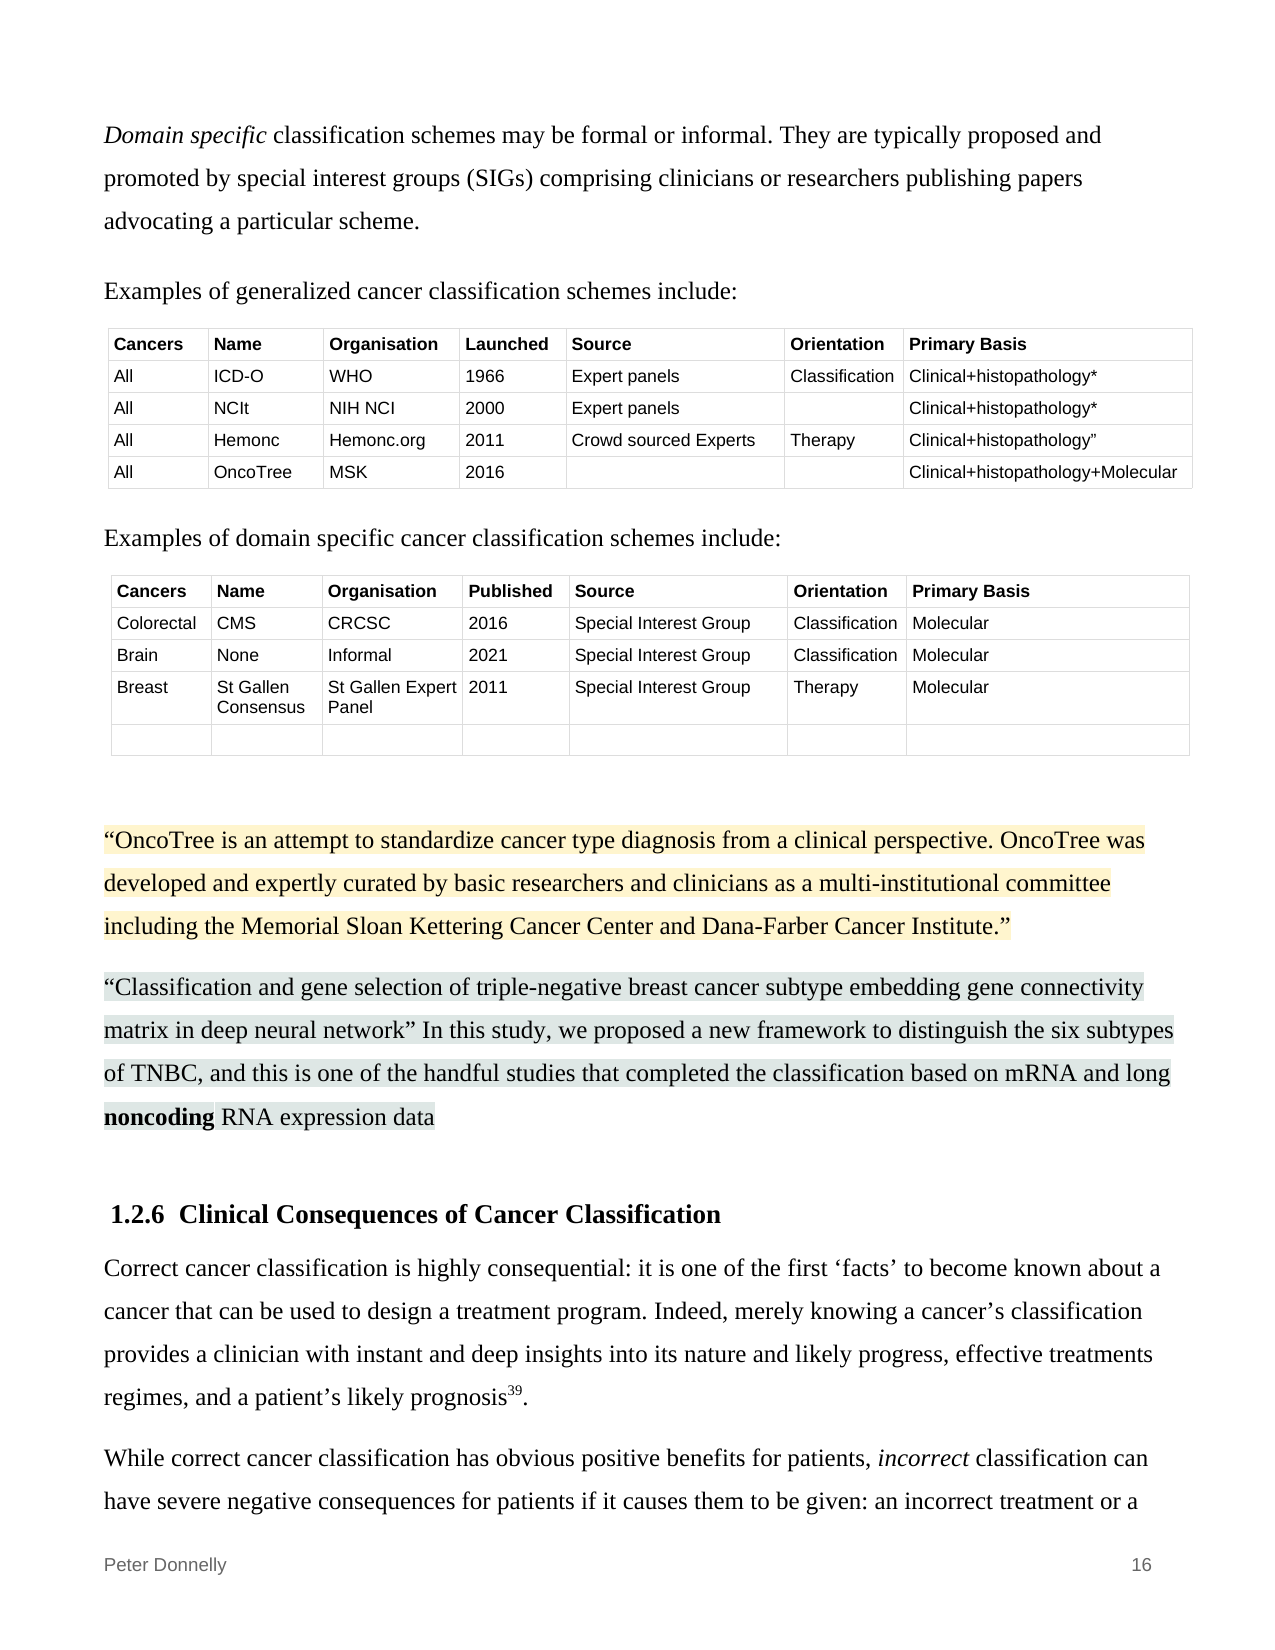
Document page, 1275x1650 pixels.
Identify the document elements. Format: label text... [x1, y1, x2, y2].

table_cell OncoTree [209, 457, 323, 488]
table_cell WHO [324, 361, 459, 392]
table_cell [463, 725, 569, 755]
table_cell 2016 [463, 608, 569, 639]
table_cell [112, 725, 211, 755]
table_header Cancers [109, 329, 208, 360]
text Domain specific classification schemes may be formal or informal. They are typically proposed and promoted by special interest groups (SIGs) comprising clinicians or researchers publishing papers advocating a particular scheme. [103, 120, 1181, 235]
text Examples of domain specific cancer classification schemes include: [103, 523, 1181, 552]
table_cell Clinical+histopathology* [904, 393, 1192, 424]
table_cell Molecular [907, 640, 1189, 671]
table_header Cancers [112, 576, 211, 607]
table_cell CMS [212, 608, 322, 639]
table_header Primary Basis [907, 576, 1189, 607]
table_cell Molecular [907, 608, 1189, 639]
table_cell All [109, 361, 208, 392]
table_header Launched [460, 329, 566, 360]
table_cell All [109, 457, 208, 488]
table_cell None [212, 640, 322, 671]
table_cell Special Interest Group [570, 608, 787, 639]
table_cell Expert panels [567, 393, 784, 424]
table_cell Hemonc.org [324, 425, 459, 456]
table_cell Expert panels [567, 361, 784, 392]
table_header Name [212, 576, 322, 607]
table_cell All [109, 425, 208, 456]
table_header Orientation [785, 329, 903, 360]
text Examples of generalized cancer classification schemes include: [103, 276, 1181, 304]
table_cell St Gallen Consensus [212, 672, 322, 723]
table_cell Special Interest Group [570, 672, 787, 723]
table_cell [212, 725, 322, 755]
text Correct cancer classification is highly consequential: it is one of the first ‘facts’ to become known about a cancer that can be used to design a treatment program. Indeed, merely knowing a cancer’s classification provides a clinician with instant and deep insights into its nature and likely progress, effective treatments regimes, and a patient’s likely prognosis. [103, 1253, 1181, 1411]
table_header Organisation [323, 576, 462, 607]
table_header Name [209, 329, 323, 360]
table_cell Colorectal [112, 608, 211, 639]
table_cell Brain [112, 640, 211, 671]
table_cell 2011 [463, 672, 569, 723]
table_cell Classification [785, 361, 903, 392]
table_cell Breast [112, 672, 211, 723]
table_cell [785, 457, 903, 488]
table_cell [570, 725, 787, 755]
table_cell Therapy [785, 425, 903, 456]
table_cell Classification [788, 608, 906, 639]
table_cell 2011 [460, 425, 566, 456]
table_cell St Gallen Expert Panel [323, 672, 462, 723]
table_header Source [567, 329, 784, 360]
table_cell [788, 725, 906, 755]
table_cell Molecular [907, 672, 1189, 723]
table_cell [785, 393, 903, 424]
table_cell 2016 [460, 457, 566, 488]
table_header Source [570, 576, 787, 607]
table_header Published [463, 576, 569, 607]
table_cell Classification [788, 640, 906, 671]
table_cell All [109, 393, 208, 424]
table_header Primary Basis [904, 329, 1192, 360]
table_cell MSK [324, 457, 459, 488]
text “Classification and gene selection of triple-negative breast cancer subtype embedding gene connectivity matrix in deep neural network” In this study, we proposed a new framework to distinguish the six subtypes of TNBC, and this is one of the handful studies that completed the classification based on mRNA and long noncoding RNA expression data [103, 972, 1181, 1130]
table_cell Clinical+histopathology* [904, 361, 1192, 392]
table_cell Hemonc [209, 425, 323, 456]
table_cell CRCSC [323, 608, 462, 639]
subtitle Clinical Consequences of Cancer Classification [103, 1198, 1181, 1229]
text “OncoTree is an attempt to standardize cancer type diagnosis from a clinical perspective. OncoTree was developed and expertly curated by basic researchers and clinicians as a multi-institutional committee including the Memorial Sloan Kettering Cancer Center and Dana-Farber Cancer Institute.” [103, 825, 1181, 940]
table_cell [567, 457, 784, 488]
table_cell ICD-O [209, 361, 323, 392]
table_cell Clinical+histopathology” [904, 425, 1192, 456]
table_cell Informal [323, 640, 462, 671]
table_cell 2000 [460, 393, 566, 424]
text While correct cancer classification has obvious positive benefits for patients, incorrect classification can have severe negative consequences for patients if it causes them to be given: an incorrect treatment or a [103, 1443, 1181, 1515]
table_cell Clinical+histopathology+Molecular [904, 457, 1192, 488]
table_cell 1966 [460, 361, 566, 392]
table_cell Special Interest Group [570, 640, 787, 671]
table_header Organisation [324, 329, 459, 360]
table_cell 2021 [463, 640, 569, 671]
table_cell NIH NCI [324, 393, 459, 424]
table_cell [907, 725, 1189, 755]
table_cell [323, 725, 462, 755]
table_cell Therapy [788, 672, 906, 723]
table_header Orientation [788, 576, 906, 607]
table_cell NCIt [209, 393, 323, 424]
table_cell Crowd sourced Experts [567, 425, 784, 456]
